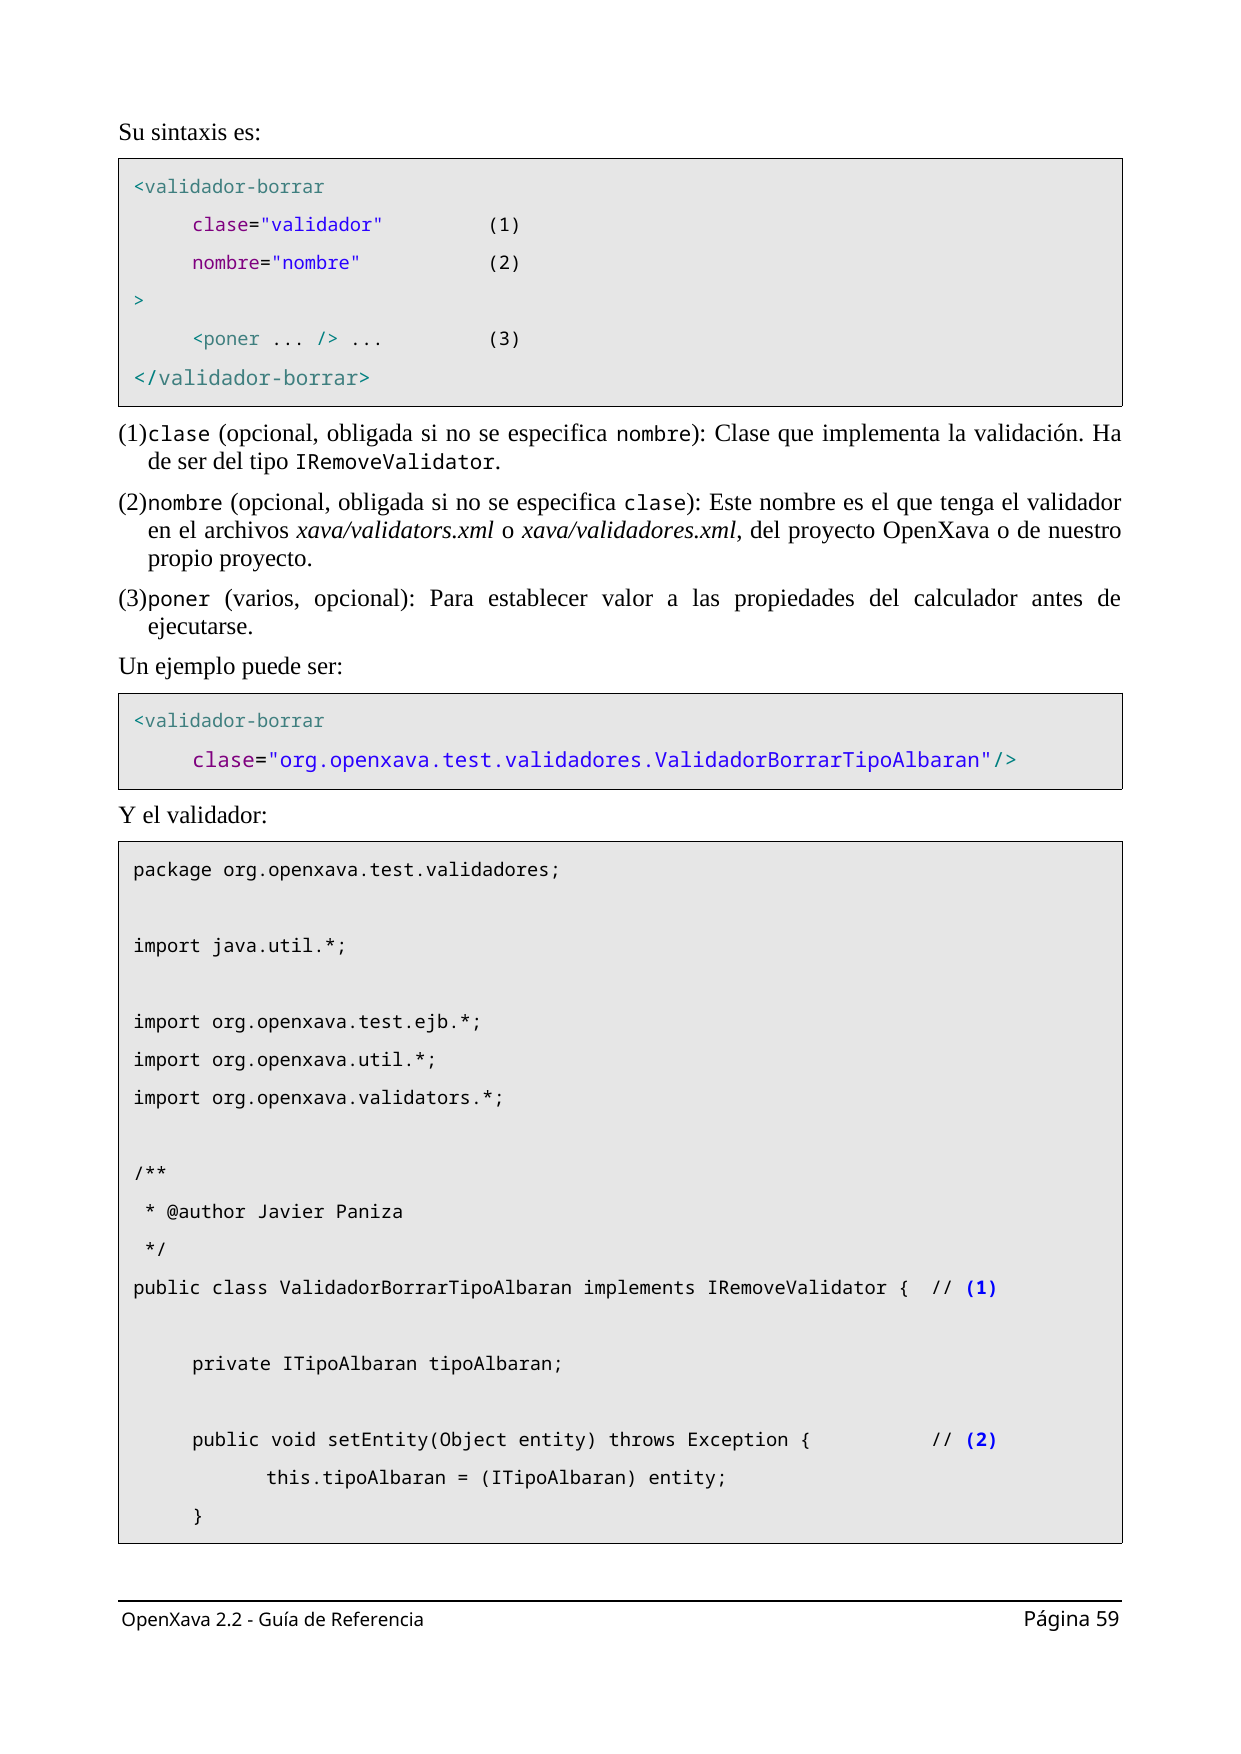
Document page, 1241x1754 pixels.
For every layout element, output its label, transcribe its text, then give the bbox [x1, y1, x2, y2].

text */ [119, 1222, 1122, 1260]
text <poner ... /> ... (3) [119, 310, 1122, 348]
list clase (opcional, obligada si no se especifica nombre): Clase que implementa la validación. Ha de ser del tipo IRemoveValidator. [118, 419, 1122, 475]
text </validador-borrar> [119, 348, 1122, 406]
text import org.openxava.util.*; [119, 1032, 1122, 1069]
text <validador-borrar [119, 159, 1122, 196]
text Y el validador: [118, 801, 1122, 829]
text * @author Javier Paniza [119, 1184, 1122, 1222]
text import org.openxava.validators.*; [119, 1069, 1122, 1108]
text /** [119, 1146, 1122, 1184]
text public void setEntity(Object entity) throws Exception { // (2) [119, 1412, 1122, 1450]
text package org.openxava.test.validadores; [119, 842, 1122, 879]
list poner (varios, opcional): Para establecer valor a las propiedades del calculador antes de ejecutarse. [118, 584, 1122, 640]
text clase="org.openxava.test.validadores.ValidadorBorrarTipoAlbaran"/> [119, 731, 1122, 789]
text this.tipoAlbaran = (ITipoAlbaran) entity; [119, 1450, 1122, 1488]
text clase="validador" (1) [119, 196, 1122, 234]
text <validador-borrar [119, 694, 1122, 731]
text public class ValidadorBorrarTipoAlbaran implements IRemoveValidator { // (1) [119, 1260, 1122, 1298]
text import java.util.*; [119, 917, 1122, 956]
text > [119, 272, 1122, 310]
list nombre (opcional, obligada si no se especifica clase): Este nombre es el que tenga el validador en el archivos xava/validators.xml o xava/validadores.xml, del proyecto OpenXava o de nuestro propio proyecto. [118, 488, 1122, 572]
text nombre="nombre" (2) [119, 234, 1122, 272]
text import org.openxava.test.ejb.*; [119, 993, 1122, 1032]
text Un ejemplo puede ser: [118, 652, 1122, 680]
text Su sintaxis es: [118, 118, 1122, 146]
text } [119, 1488, 1122, 1543]
text private ITipoAlbaran tipoAlbaran; [119, 1336, 1122, 1374]
